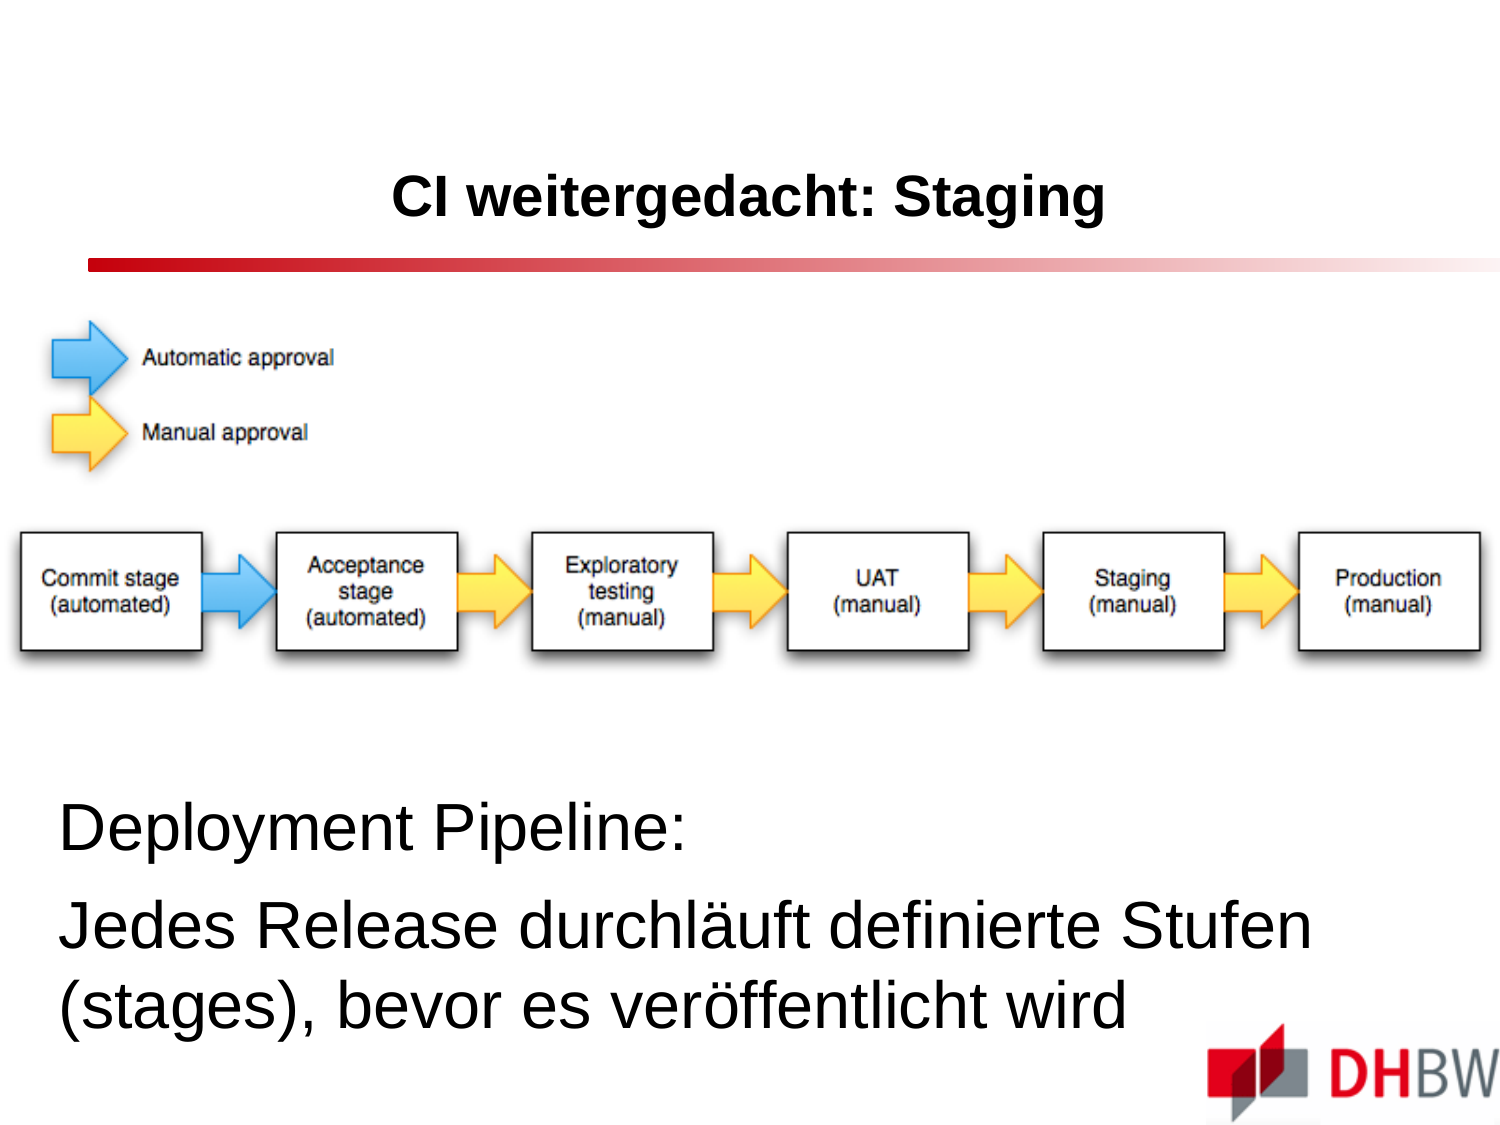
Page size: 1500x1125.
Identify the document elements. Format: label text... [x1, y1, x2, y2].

picture [0, 304, 1500, 678]
text_box Deployment Pipeline: Jedes Release durchläuft definierte Stufen (stages), bevor es veröffentlicht wird [44, 776, 1344, 1049]
title CI weitergedacht: Staging [112, 20, 1388, 304]
picture [1206, 1021, 1500, 1125]
